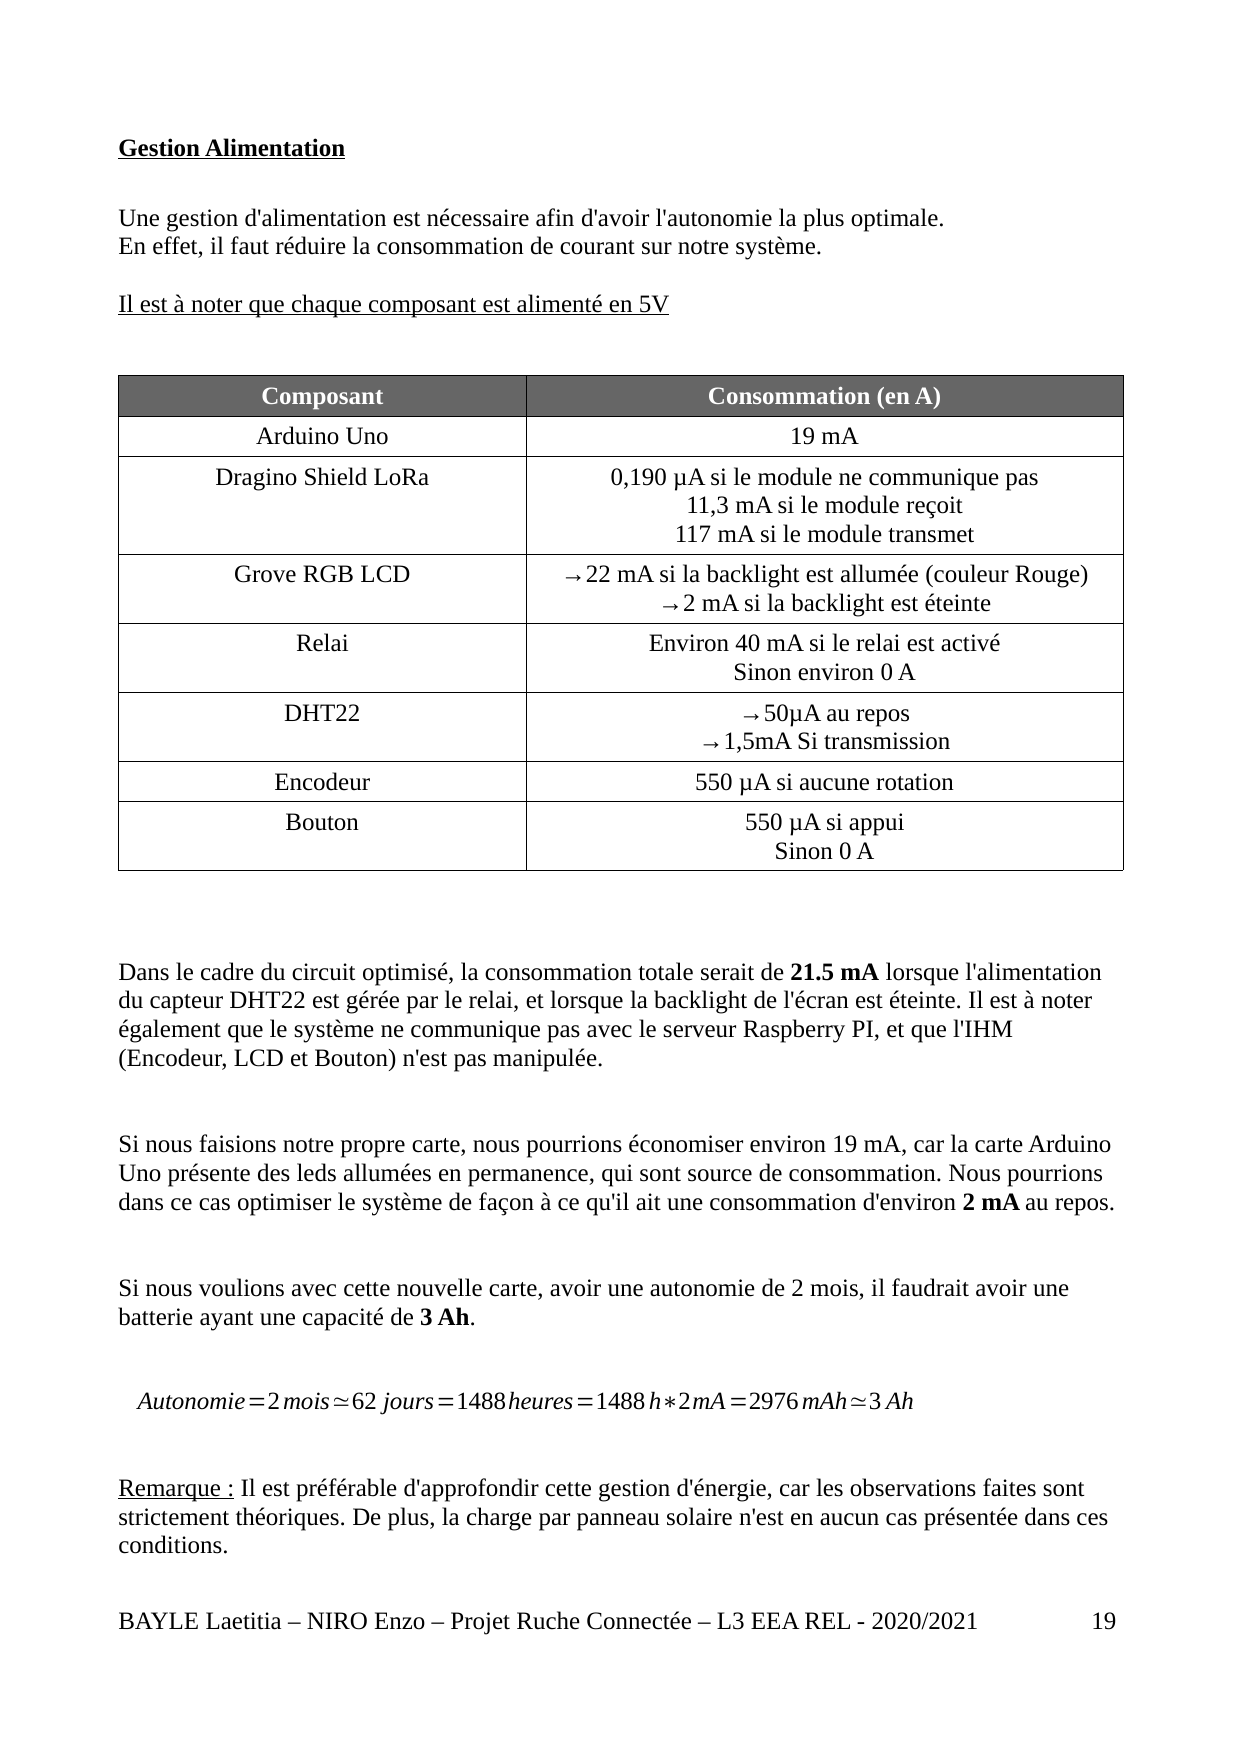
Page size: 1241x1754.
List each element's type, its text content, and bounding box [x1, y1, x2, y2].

text Une gestion d'alimentation est nécessaire afin d'avoir l'autonomie la plus optimale. [118, 203, 1122, 231]
table_cell Relai [119, 624, 526, 692]
table_cell 550 µA si appui Sinon 0 A [527, 802, 1123, 870]
table_cell Encodeur [119, 762, 526, 801]
text En effet, il faut réduire la consommation de courant sur notre système. [118, 231, 1122, 260]
table_cell Environ 40 mA si le relai est activé Sinon environ 0 A [527, 624, 1123, 692]
table_cell 19 mA [527, 417, 1123, 456]
table_cell →22 mA si la backlight est allumée (couleur Rouge) →2 mA si la backlight est éteinte [527, 555, 1123, 623]
table_header Consommation (en A) [527, 376, 1123, 416]
text Dans le cadre du circuit optimisé, la consommation totale serait de 21.5 mA lorsque l'alimentation du capteur DHT22 est gérée par le relai, et lorsque la backlight de l'écran est éteinte. Il est à noter également que le système ne communique pas avec le serveur Raspberry PI, et que l'IHM (Encodeur, LCD et Bouton) n'est pas manipulée. [118, 957, 1122, 1072]
table_cell 550 µA si aucune rotation [527, 762, 1123, 801]
table_cell Bouton [119, 802, 526, 870]
table_cell DHT22 [119, 693, 526, 761]
table_cell Dragino Shield LoRa [119, 457, 526, 554]
text Si nous voulions avec cette nouvelle carte, avoir une autonomie de 2 mois, il faudrait avoir une batterie ayant une capacité de 3 Ah. [118, 1273, 1122, 1330]
subtitle Gestion Alimentation [118, 133, 1122, 161]
table_cell Grove RGB LCD [119, 555, 526, 623]
table_cell →50µA au repos →1,5mA Si transmission [527, 693, 1123, 761]
table_cell Arduino Uno [119, 417, 526, 456]
text Il est à noter que chaque composant est alimenté en 5V [118, 289, 1122, 318]
text Remarque : Il est préférable d'approfondir cette gestion d'énergie, car les observations faites sont strictement théoriques. De plus, la charge par panneau solaire n'est en aucun cas présentée dans ces conditions. [118, 1473, 1122, 1559]
table_cell 0,190 µA si le module ne communique pas 11,3 mA si le module reçoit 117 mA si le module transmet [527, 457, 1123, 554]
text Si nous faisions notre propre carte, nous pourrions économiser environ 19 mA, car la carte Arduino Uno présente des leds allumées en permanence, qui sont source de consommation. Nous pourrions dans ce cas optimiser le système de façon à ce qu'il ait une consommation d'environ 2 mA au repos. [118, 1129, 1122, 1215]
table_header Composant [119, 376, 526, 416]
